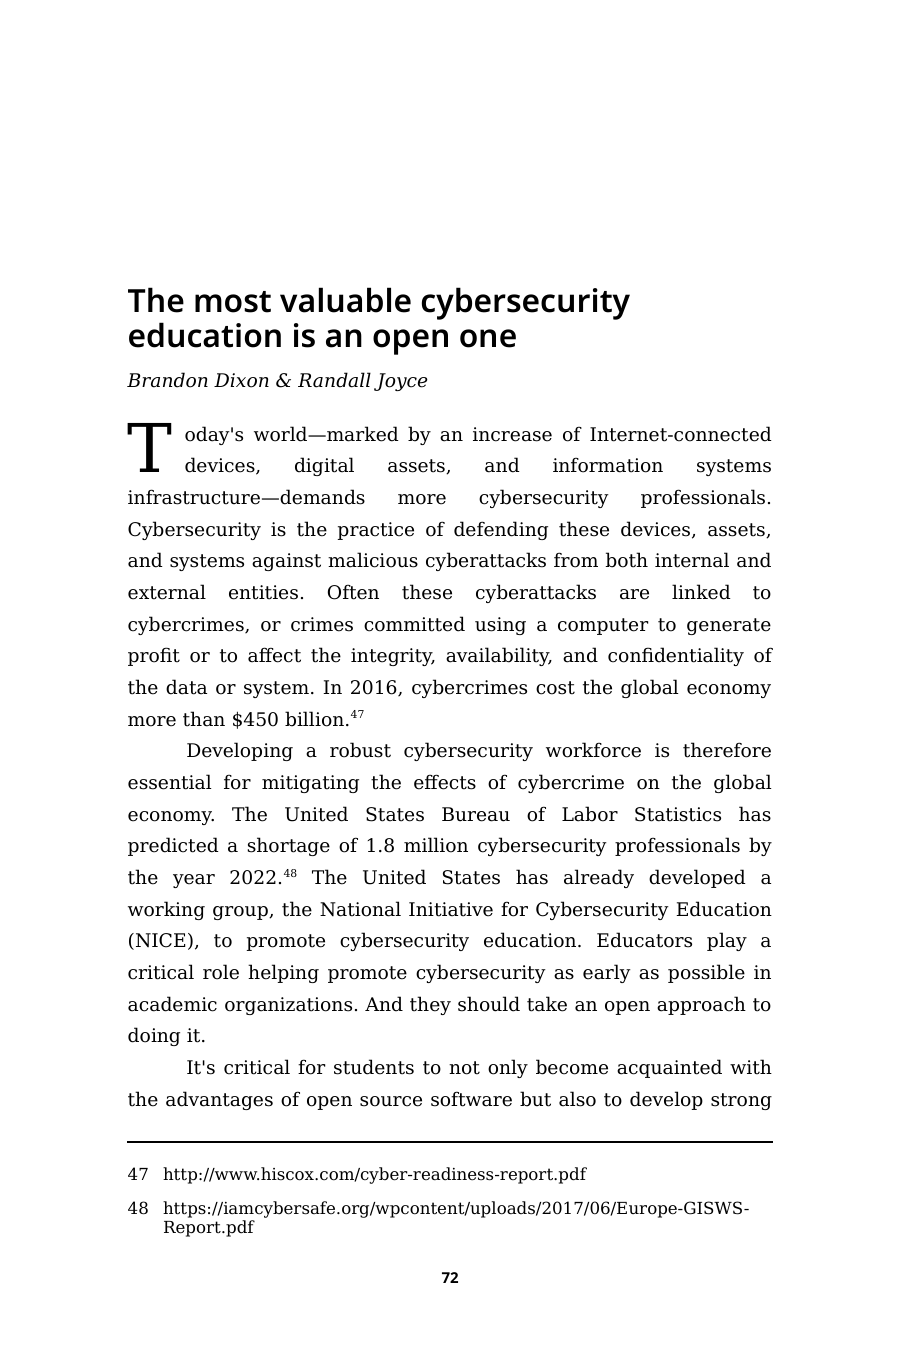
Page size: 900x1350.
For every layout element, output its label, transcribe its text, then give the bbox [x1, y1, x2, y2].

subtitle The most valuable cybersecurity education is an open one [127, 283, 772, 357]
text Today's world—marked by an increase of Internet-connected devices, digital assets, and information systems infrastructure—demands more cybersecurity professionals. Cybersecurity is the practice of defending these devices, assets, and systems against malicious cyberattacks from both internal and external entities. Often these cyberattacks are linked to cybercrimes, or crimes committed using a computer to generate profit or to affect the integrity, availability, and confidentiality of the data or system. In 2016, cybercrimes cost the global economy more than $450 billion. [127, 424, 772, 731]
text https://iamcybersafe.org/wpcontent/uploads/2017/06/Europe-GISWS-Report.pdf [127, 1199, 772, 1237]
text Brandon Dixon & Randall Joyce [127, 370, 772, 392]
text Developing a robust cybersecurity workforce is therefore essential for mitigating the effects of cybercrime on the global economy. The United States Bureau of Labor Statistics has predicted a shortage of 1.8 million cybersecurity professionals by the year 2022. The United States has already developed a working group, the National Initiative for Cybersecurity Education (NICE), to promote cybersecurity education. Educators play a critical role helping promote cybersecurity as early as possible in academic organizations. And they should take an open approach to doing it. [127, 741, 772, 1047]
text It's critical for students to not only become acquainted with the advantages of open source software but also to develop strong [127, 1057, 772, 1111]
text http://www.hiscox.com/cyber-readiness-report.pdf [127, 1164, 772, 1184]
